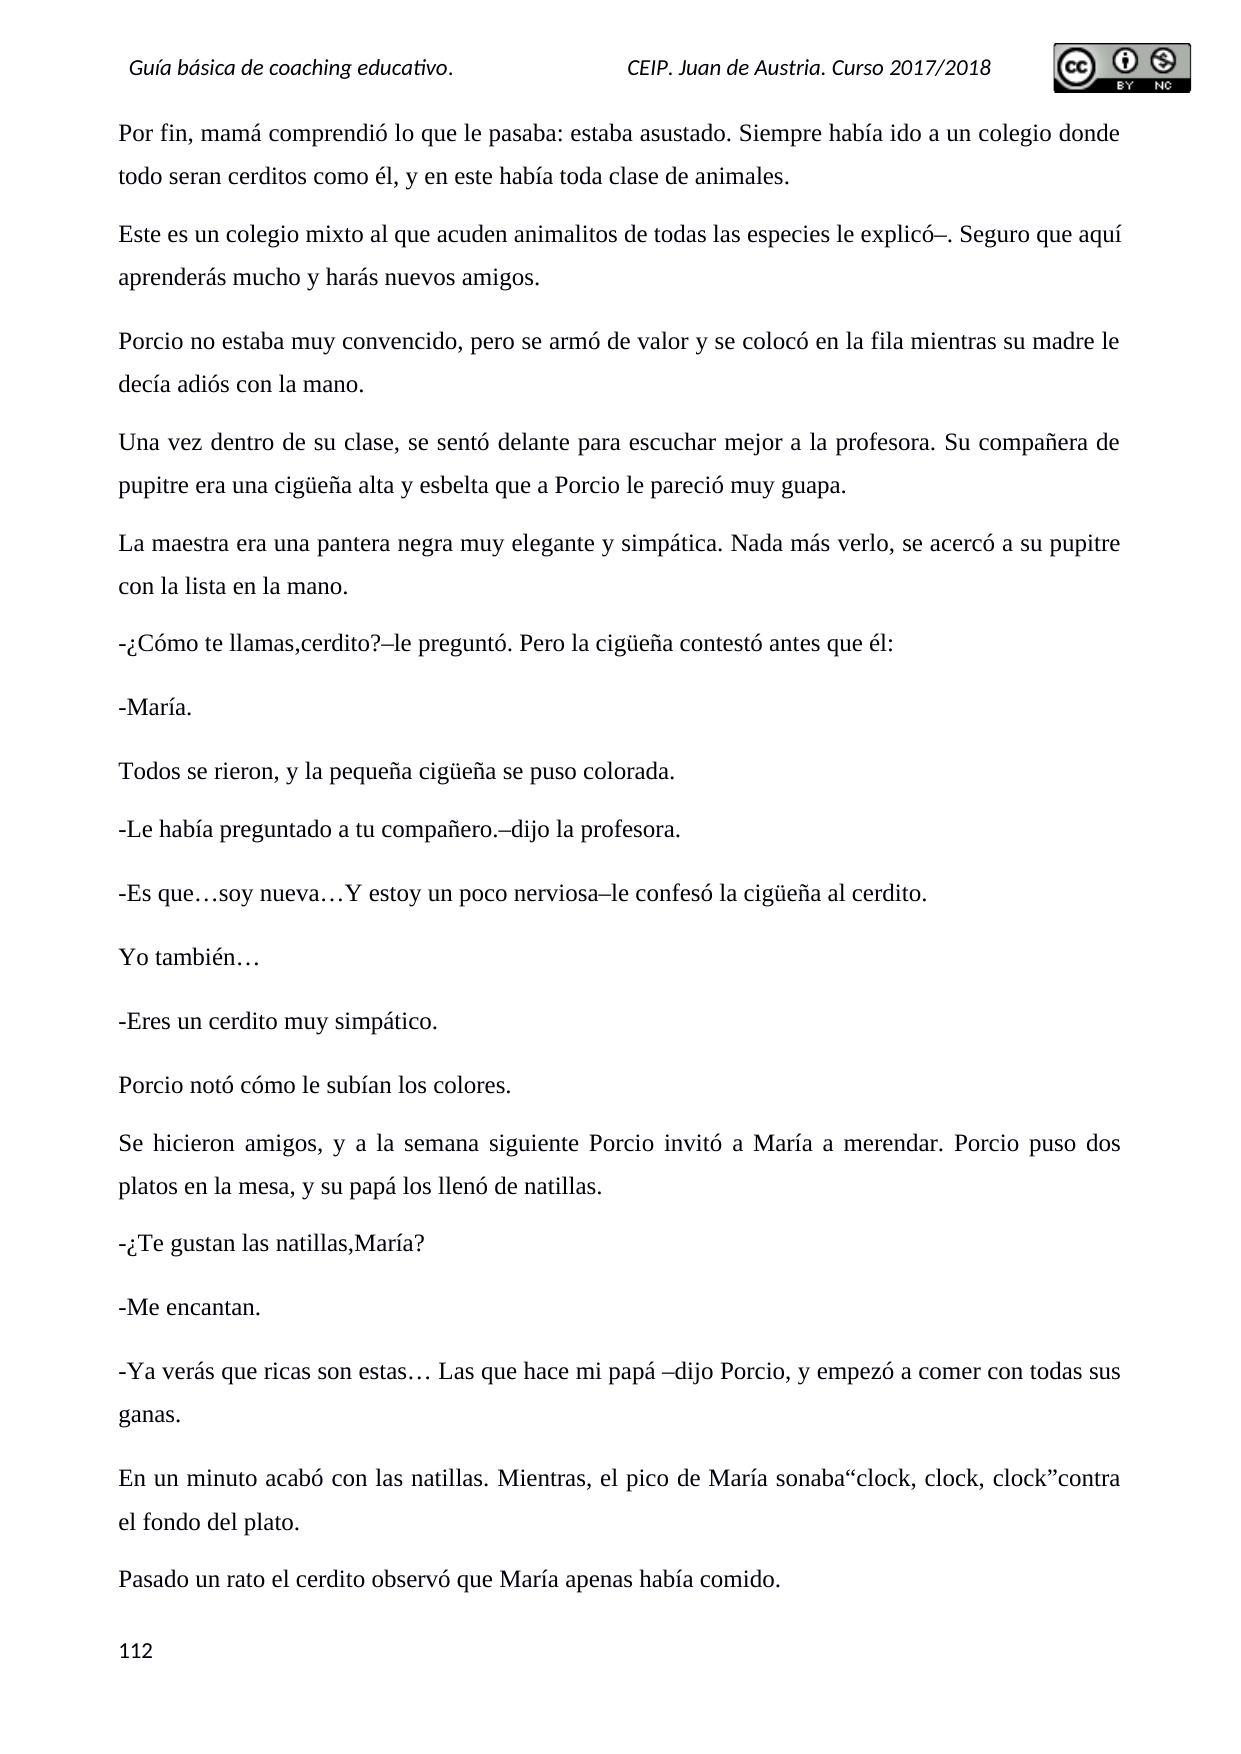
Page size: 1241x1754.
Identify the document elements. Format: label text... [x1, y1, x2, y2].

list -Es que…soy nueva…Y estoy un poco nerviosa–le confesó la cigüeña al cerdito. [118, 878, 1122, 907]
list Yo también… [118, 942, 1122, 971]
list En un minuto acabó con las natillas. Mientras, el pico de María sonaba“clock, clock, clock”contra el fondo del plato. [118, 1463, 1122, 1535]
list Porcio notó cómo le subían los colores. [118, 1070, 1122, 1099]
list Se hicieron amigos, y a la semana siguiente Porcio invitó a María a merendar. Porcio puso dos platos en la mesa, y su papá los llenó de natillas. [118, 1128, 1122, 1199]
list -María. [118, 692, 1122, 721]
list -Le había preguntado a tu compañero.–dijo la profesora. [118, 814, 1122, 843]
list Por fin, mamá comprendió lo que le pasaba: estaba asustado. Siempre había ido a un colegio donde todo seran cerditos como él, y en este había toda clase de animales. [118, 118, 1122, 190]
list Pasado un rato el cerdito observó que María apenas había comido. [118, 1564, 1122, 1593]
list Una vez dentro de su clase, se sentó delante para escuchar mejor a la profesora. Su compañera de pupitre era una cigüeña alta y esbelta que a Porcio le pareció muy guapa. [118, 427, 1122, 499]
list -Me encantan. [118, 1292, 1122, 1321]
list Este es un colegio mixto al que acuden animalitos de todas las especies le explicó–. Seguro que aquí aprenderás mucho y harás nuevos amigos. [118, 219, 1122, 291]
picture [1053, 43, 1192, 93]
list -¿Cómo te llamas,cerdito?–le preguntó. Pero la cigüeña contestó antes que él: [118, 628, 1122, 657]
list -Eres un cerdito muy simpático. [118, 1006, 1122, 1035]
list -Ya verás que ricas son estas… Las que hace mi papá –dijo Porcio, y empezó a comer con todas sus ganas. [118, 1356, 1122, 1428]
list Porcio no estaba muy convencido, pero se armó de valor y se colocó en la fila mientras su madre le decía adiós con la mano. [118, 326, 1122, 398]
list La maestra era una pantera negra muy elegante y simpática. Nada más verlo, se acercó a su pupitre con la lista en la mano. [118, 528, 1122, 599]
list -¿Te gustan las natillas,María? [118, 1228, 1122, 1257]
list Todos se rieron, y la pequeña cigüeña se puso colorada. [118, 756, 1122, 785]
